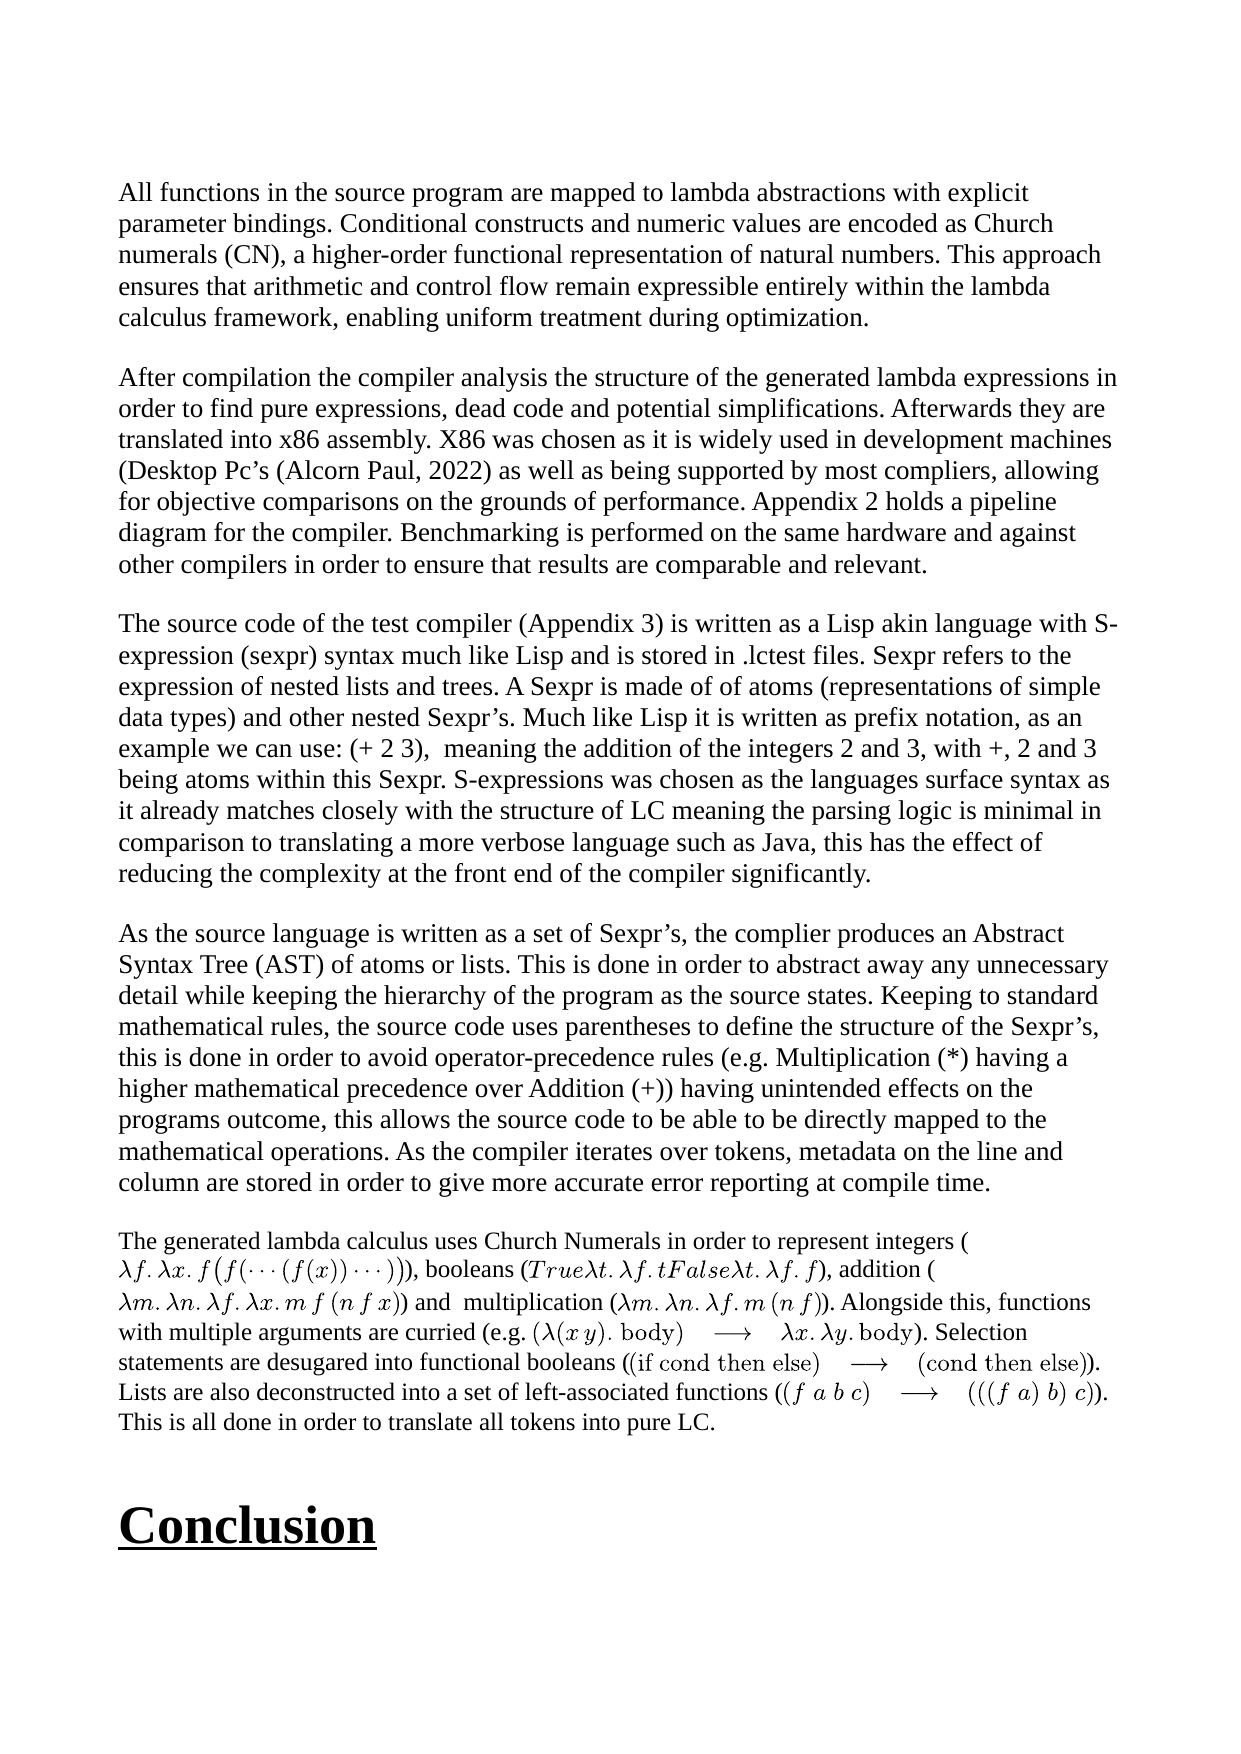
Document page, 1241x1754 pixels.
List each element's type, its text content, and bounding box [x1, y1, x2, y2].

text The generated lambda calculus uses Church Numerals in order to represent integers (), booleans (), addition () and multiplication (). Alongside this, functions with multiple arguments are curried (e.g. ). Selection statements are desugared into functional booleans (). Lists are also deconstructed into a set of left-associated functions (). This is all done in order to translate all tokens into pure LC. [118, 1226, 1122, 1436]
text The source code of the test compiler (Appendix 3) is written as a Lisp akin language with S-expression (sexpr) syntax much like Lisp and is stored in .lctest files. Sexpr refers to the expression of nested lists and trees. A Sexpr is made of of atoms (representations of simple data types) and other nested Sexpr’s. Much like Lisp it is written as prefix notation, as an example we can use: (+ 2 3), meaning the addition of the integers 2 and 3, with +, 2 and 3 being atoms within this Sexpr. S-expressions was chosen as the languages surface syntax as it already matches closely with the structure of LC meaning the parsing logic is minimal in comparison to translating a more verbose language such as Java, this has the effect of reducing the complexity at the front end of the compiler significantly. [118, 608, 1122, 888]
text Conclusion [118, 1493, 1122, 1556]
text As the source language is written as a set of Sexpr’s, the complier produces an Abstract Syntax Tree (AST) of atoms or lists. This is done in order to abstract away any unnecessary detail while keeping the hierarchy of the program as the source states. Keeping to standard mathematical rules, the source code uses parentheses to define the structure of the Sexpr’s, this is done in order to avoid operator-precedence rules (e.g. Multiplication (*) having a higher mathematical precedence over Addition (+)) having unintended effects on the programs outcome, this allows the source code to be able to be directly mapped to the mathematical operations. As the compiler iterates over tokens, metadata on the line and column are stored in order to give more accurate error reporting at compile time. [118, 917, 1122, 1197]
text All functions in the source program are mapped to lambda abstractions with explicit parameter bindings. Conditional constructs and numeric values are encoded as Church numerals (CN), a higher-order functional representation of natural numbers. This approach ensures that arithmetic and control flow remain expressible entirely within the lambda calculus framework, enabling uniform treatment during optimization. [118, 176, 1122, 332]
text After compilation the compiler analysis the structure of the generated lambda expressions in order to find pure expressions, dead code and potential simplifications. Afterwards they are translated into x86 assembly. X86 was chosen as it is widely used in development machines (Desktop Pc’s (Alcorn Paul, 2022) as well as being supported by most compliers, allowing for objective comparisons on the grounds of performance. Appendix 2 holds a pipeline diagram for the compiler. Benchmarking is performed on the same hardware and against other compilers in order to ensure that results are comparable and relevant. [118, 361, 1122, 579]
